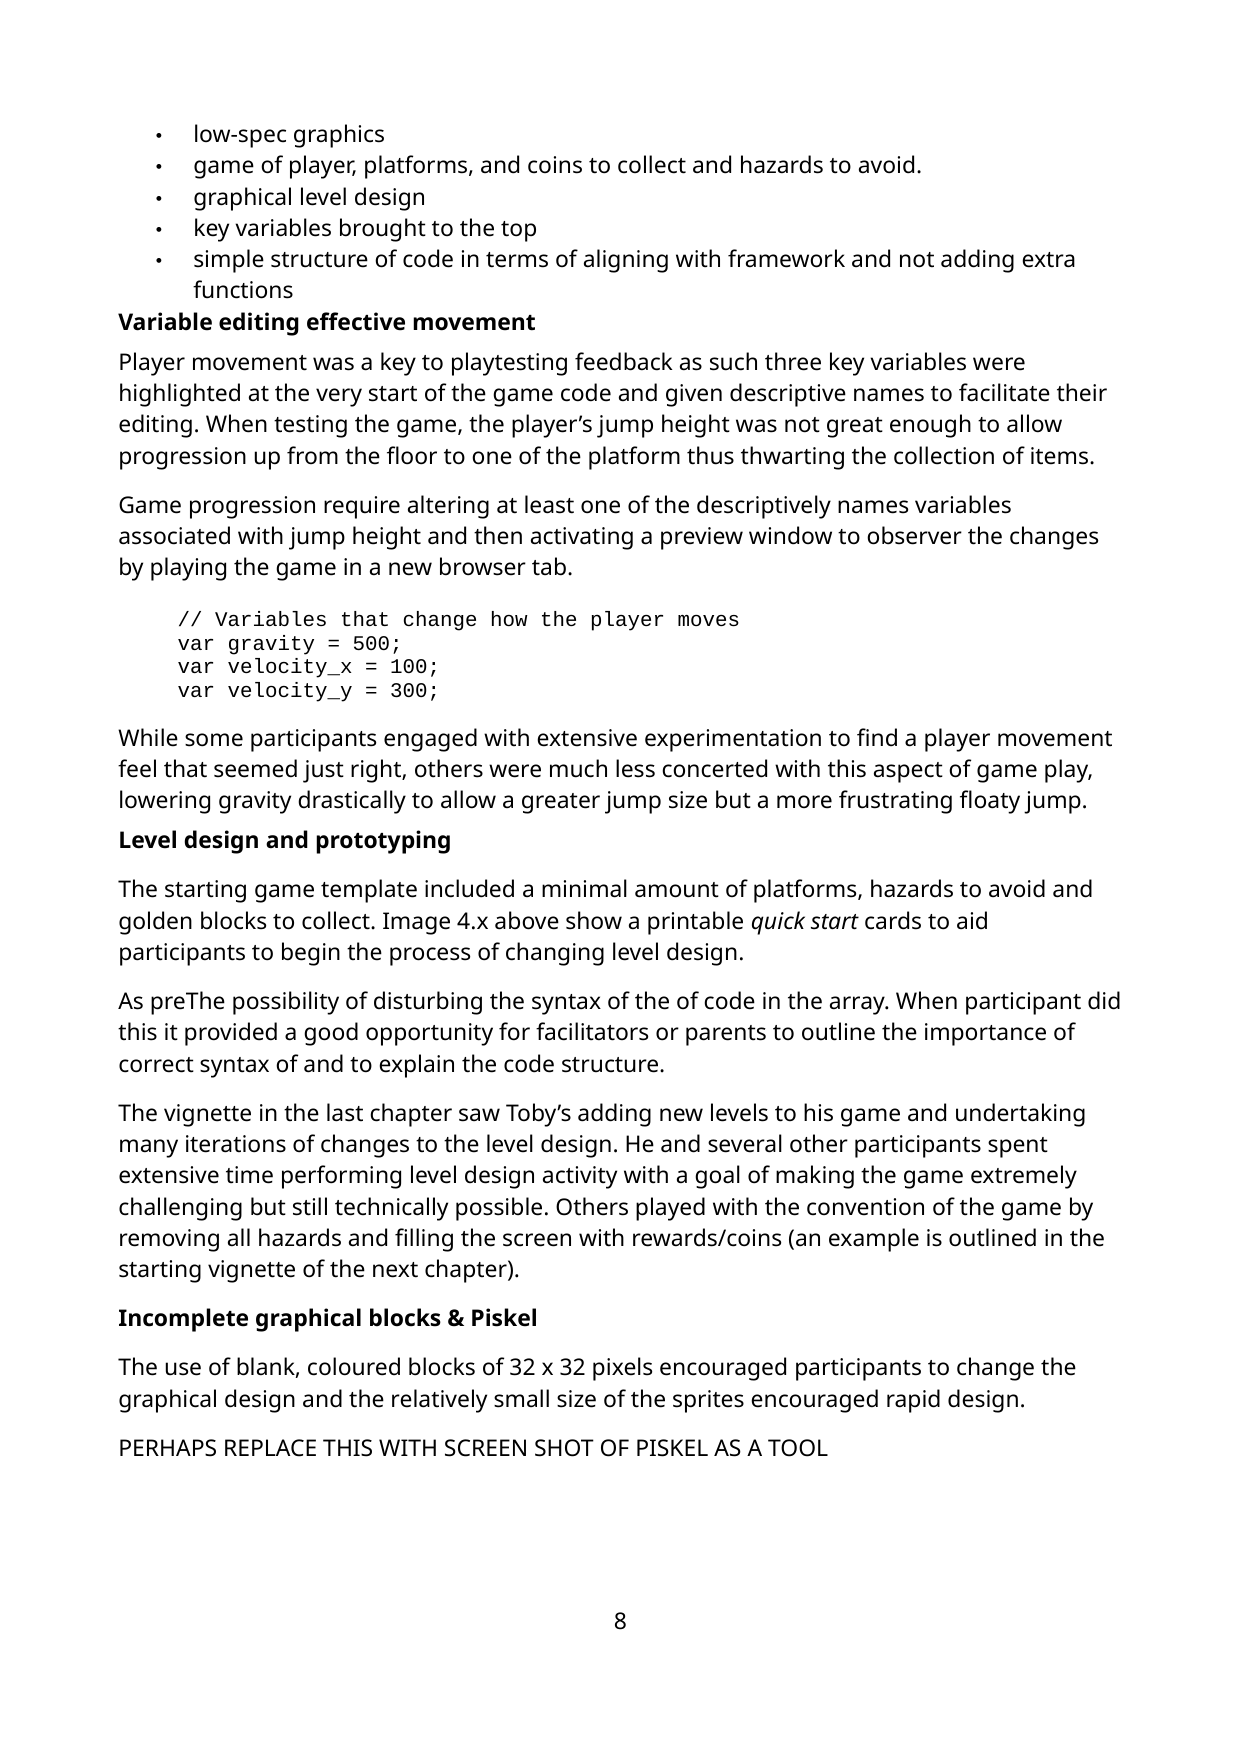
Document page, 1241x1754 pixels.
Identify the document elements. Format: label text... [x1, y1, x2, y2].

text var velocity_x = 100; [177, 656, 1122, 680]
text The use of blank, coloured blocks of 32 x 32 pixels encouraged participants to change the graphical design and the relatively small size of the sprites encouraged rapid design. [118, 1351, 1122, 1414]
text PERHAPS REPLACE THIS WITH SCREEN SHOT OF PISKEL AS A TOOL [118, 1432, 1122, 1463]
text Level design and prototyping [118, 824, 1122, 855]
text Incomplete graphical blocks & Piskel [118, 1302, 1122, 1333]
list game of player, platforms, and coins to collect and hazards to avoid. [156, 149, 1122, 181]
text While some participants engaged with extensive experimentation to find a player movement feel that seemed just right, others were much less concerted with this aspect of game play, lowering gravity drastically to allow a greater jump size but a more frustrating floaty jump. [118, 721, 1122, 815]
text The vignette in the last chapter saw Toby’s adding new levels to his game and undertaking many iterations of changes to the level design. He and several other participants spent extensive time performing level design activity with a goal of making the game extremely challenging but still technically possible. Others played with the convention of the game by removing all hazards and filling the screen with rewards/coins (an example is outlined in the starting vignette of the next chapter). [118, 1097, 1122, 1284]
text var gravity = 500; [177, 633, 1122, 656]
text Variable editing effective movement [118, 306, 1122, 337]
text Player movement was a key to playtesting feedback as such three key variables were highlighted at the very start of the game code and given descriptive names to facilitate their editing. When testing the game, the player’s jump height was not great enough to allow progression up from the floor to one of the platform thus thwarting the collection of items. [118, 346, 1122, 471]
text Game progression require altering at least one of the descriptively names variables associated with jump height and then activating a preview window to observer the changes by playing the game in a new browser tab. [118, 489, 1122, 582]
list simple structure of code in terms of aligning with framework and not adding extra functions [156, 243, 1122, 306]
text As preThe possibility of disturbing the syntax of the of code in the array. When participant did this it provided a good opportunity for facilitators or parents to outline the importance of correct syntax of and to explain the code structure. [118, 985, 1122, 1079]
list low-spec graphics [156, 118, 1122, 149]
text The starting game template included a minimal amount of platforms, hazards to avoid and golden blocks to collect. Image 4.x above show a printable quick start cards to aid participants to begin the process of changing level design. [118, 873, 1122, 967]
text var velocity_y = 300; [177, 680, 1122, 704]
list key variables brought to the top [156, 212, 1122, 243]
list graphical level design [156, 181, 1122, 212]
text // Variables that change how the player moves [177, 609, 1122, 633]
